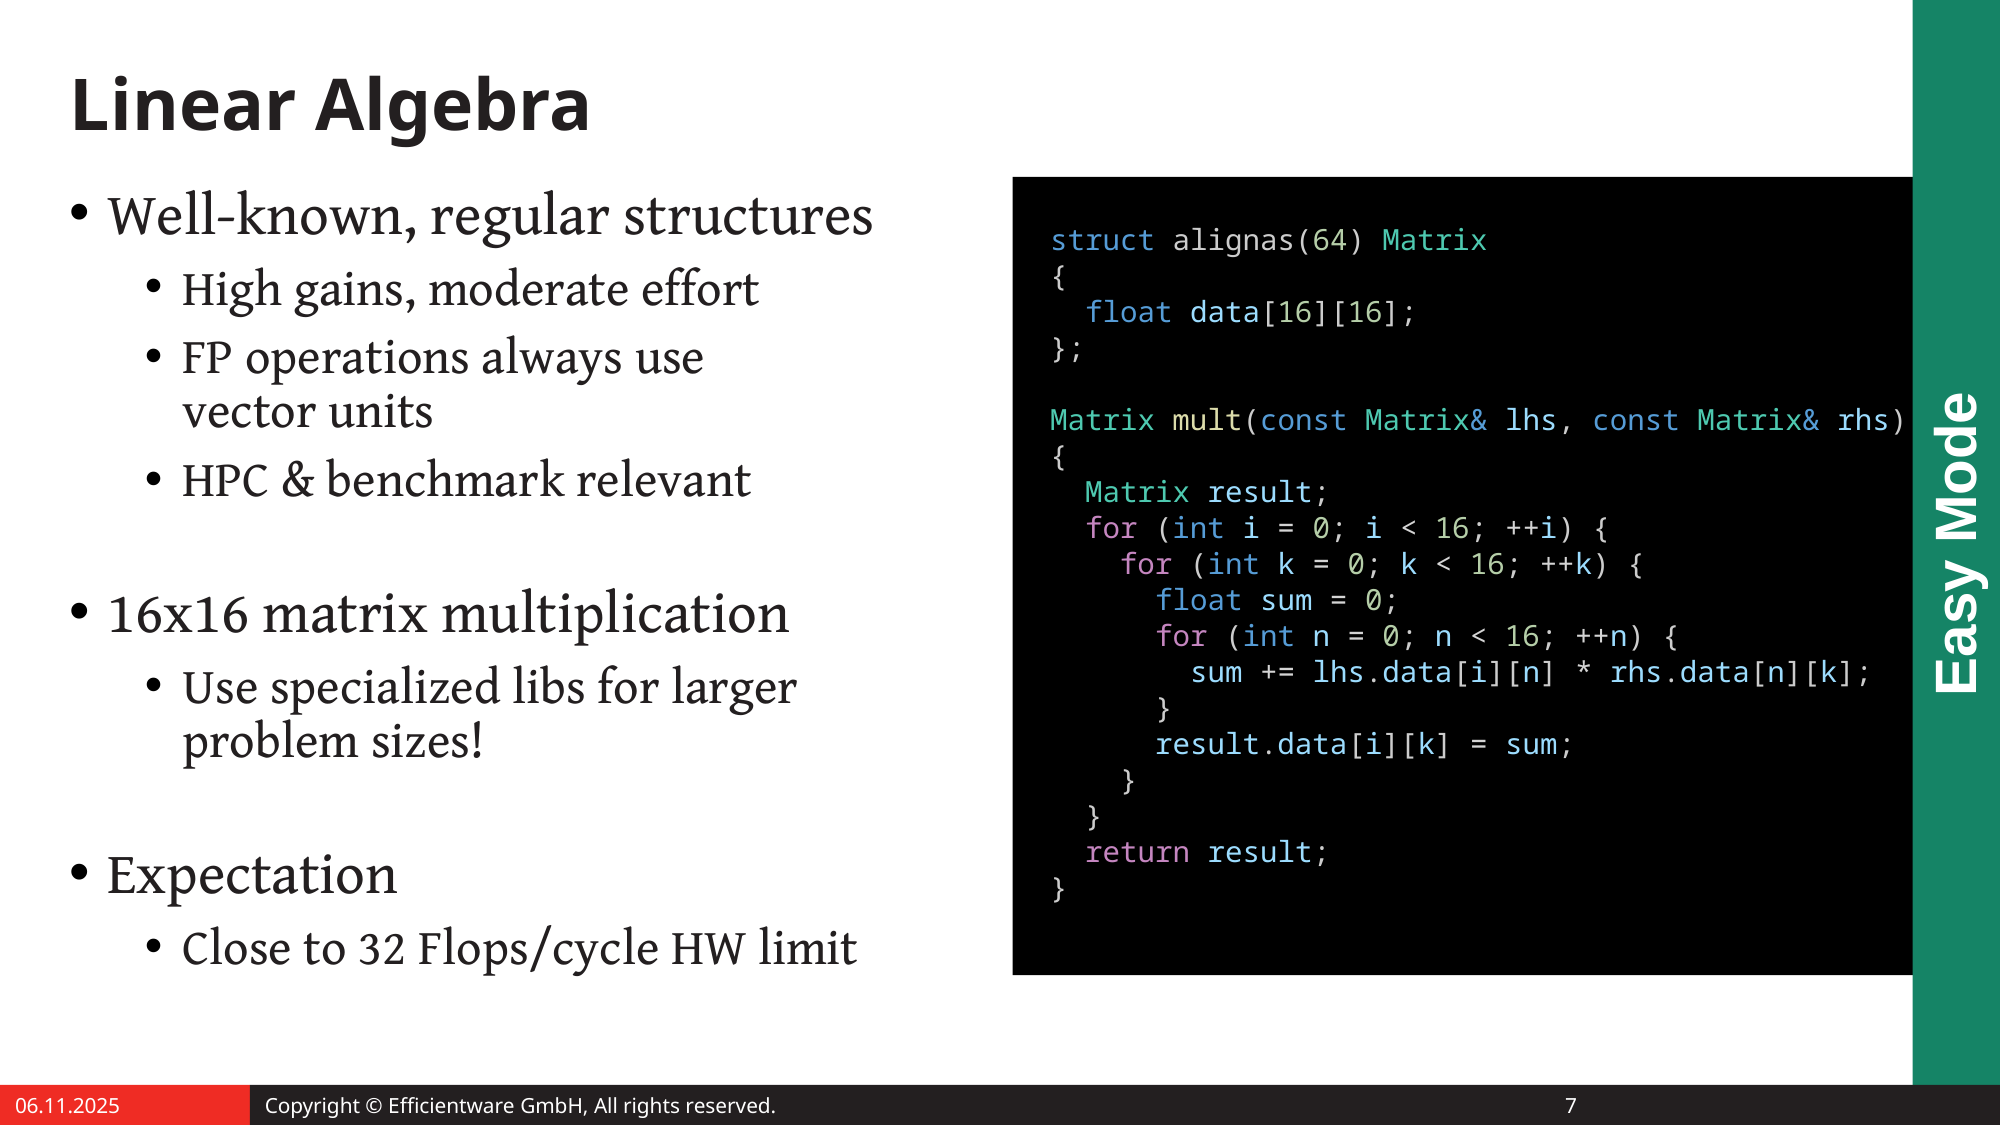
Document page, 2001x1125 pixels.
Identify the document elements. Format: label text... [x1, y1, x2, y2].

title Linear Algebra [55, 52, 1945, 156]
list struct alignas(64) Matrix { float data[16][16]; }; Matrix mult(const Matrix& lhs, const Matrix& rhs) { Matrix result; for (int i = 0; i < 16; ++i) { for (int k = 0; k < 16; ++k) { float sum = 0; for (int n = 0; n < 16; ++n) { sum += lhs.data[i][n] * rhs.data[n][k]; } result.data[i][k] = sum; } } return result; } [1012, 176, 1912, 976]
slide_number 06.11.2025 [0, 1084, 249, 1125]
footer Copyright © Efficientware GmbH, All rights reserved. [249, 1084, 1550, 1125]
text_box Easy Mode [1912, 0, 2000, 1084]
slide_number [1550, 1084, 2000, 1125]
list Well-known, regular structures High gains, moderate effort FP operations always use vector units HPC & benchmark relevant 16x16 matrix multiplication Use specialized libs for larger problem sizes! Expectation Close to 32 Flops/cycle HW limit [55, 176, 983, 1063]
